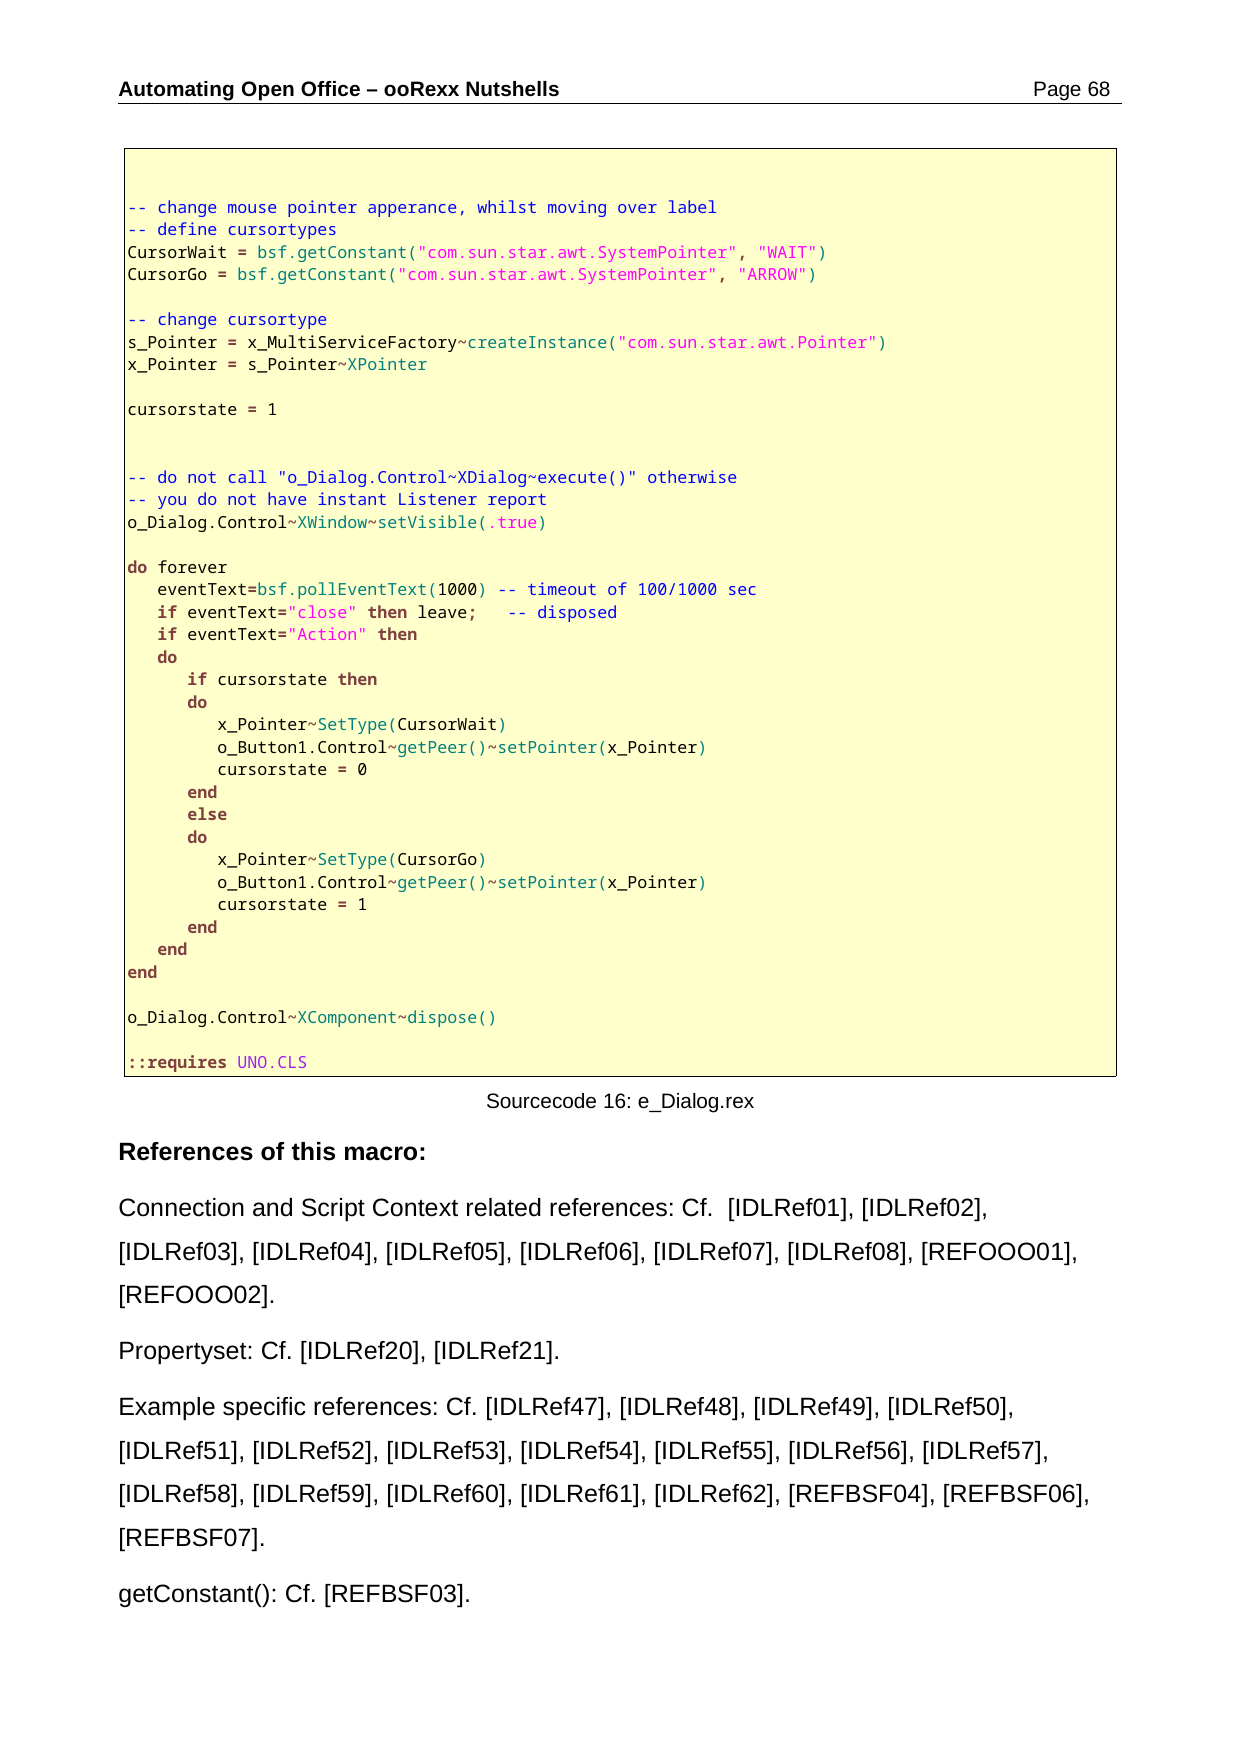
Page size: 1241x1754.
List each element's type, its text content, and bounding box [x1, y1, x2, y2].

text References of this macro: [118, 1137, 1122, 1166]
text getConstant(): Cf. [REFBSF03]. [118, 1579, 1122, 1608]
text -- change mouse pointer apperance, whilst moving over label -- define cursortypes CursorWait = bsf.getConstant("com.sun.star.awt.SystemPointer", "WAIT") CursorGo = bsf.getConstant("com.sun.star.awt.SystemPointer", "ARROW") -- change cursortype s_Pointer = x_MultiServiceFactory~createInstance("com.sun.star.awt.Pointer") x_Pointer = s_Pointer~XPointer cursorstate = 1 -- do not call "o_Dialog.Control~XDialog~execute()" otherwise -- you do not have instant Listener report o_Dialog.Control~XWindow~setVisible(.true) do forever eventText=bsf.pollEventText(1000) -- timeout of 100/1000 sec if eventText="close" then leave; -- disposed if eventText="Action" then do if cursorstate then do x_Pointer~SetType(CursorWait) o_Button1.Control~getPeer()~setPointer(x_Pointer) cursorstate = 0 end else do x_Pointer~SetType(CursorGo) o_Button1.Control~getPeer()~setPointer(x_Pointer) cursorstate = 1 end end end o_Dialog.Control~XComponent~dispose() ::requires UNO.CLS [125, 149, 1116, 1076]
text Propertyset: Cf. [IDLRef20], [IDLRef21]. [118, 1336, 1122, 1365]
text Example specific references: Cf. [IDLRef47], [IDLRef48], [IDLRef49], [IDLRef50], [IDLRef51], [IDLRef52], [IDLRef53], [IDLRef54], [IDLRef55], [IDLRef56], [IDLRef57], [IDLRef58], [IDLRef59], [IDLRef60], [IDLRef61], [IDLRef62], [REFBSF04], [REFBSF06], [REFBSF07]. [118, 1392, 1122, 1552]
text Sourcecode 16: e_Dialog.rex [118, 1089, 1122, 1113]
text Connection and Script Context related references: Cf. [IDLRef01], [IDLRef02], [IDLRef03], [IDLRef04], [IDLRef05], [IDLRef06], [IDLRef07], [IDLRef08], [REFOOO01], [REFOOO02]. [118, 1193, 1122, 1309]
